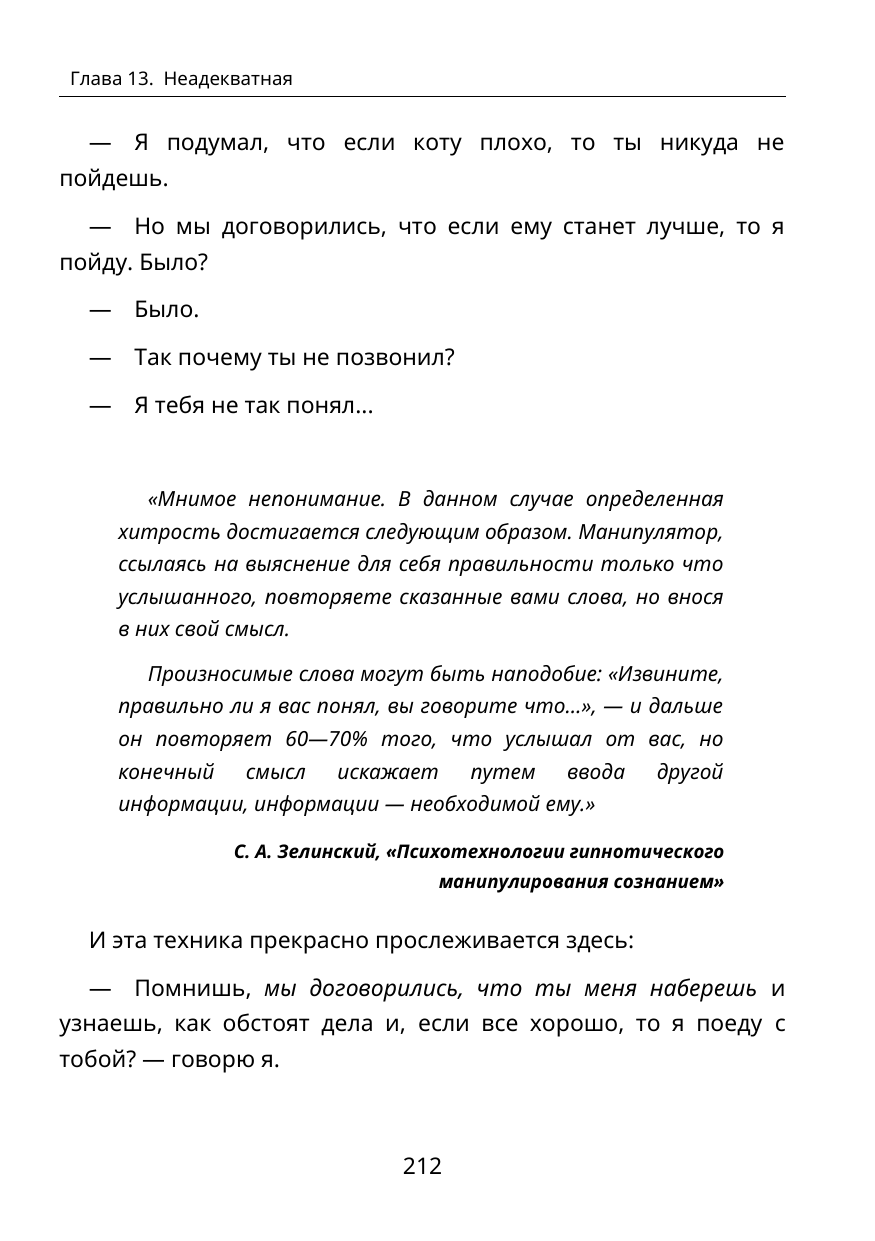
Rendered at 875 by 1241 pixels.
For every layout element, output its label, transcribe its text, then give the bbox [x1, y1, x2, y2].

list Я тебя не так понял... [59, 389, 786, 420]
list Я подумал, что если коту плохо, то ты никуда не пойдешь. [59, 126, 786, 193]
text Произносимые слова могут быть наподобие: «Извините, правильно ли я вас понял, вы говорите что…», — и дальше он повторяет 60—70% того, что услышал от вас, но конечный смысл искажает путем ввода другой информации, информации — необходимой ему.» [118, 659, 726, 818]
list Так почему ты не позвонил? [59, 341, 786, 372]
text «Мнимое непонимание. В данном случае определенная хитрость достигается следующим образом. Манипулятор, ссылаясь на выяснение для себя правильности только что услышанного, повторяете сказанные вами слова, но внося в них свой смысл. [118, 484, 726, 643]
text С. А. Зелинский, «Психотехнологии гипнотического манипулирования сознанием» [118, 834, 726, 894]
text И эта техника прекрасно прослеживается здесь: [59, 924, 786, 955]
list Но мы договорились, что если ему станет лучше, то я пойду. Было? [59, 210, 786, 277]
list Помнишь, мы договорились, что ты меня наберешь и узнаешь, как обстоят дела и, если все хорошо, то я поеду с тобой? — говорю я. [59, 971, 786, 1074]
list Было. [59, 293, 786, 324]
